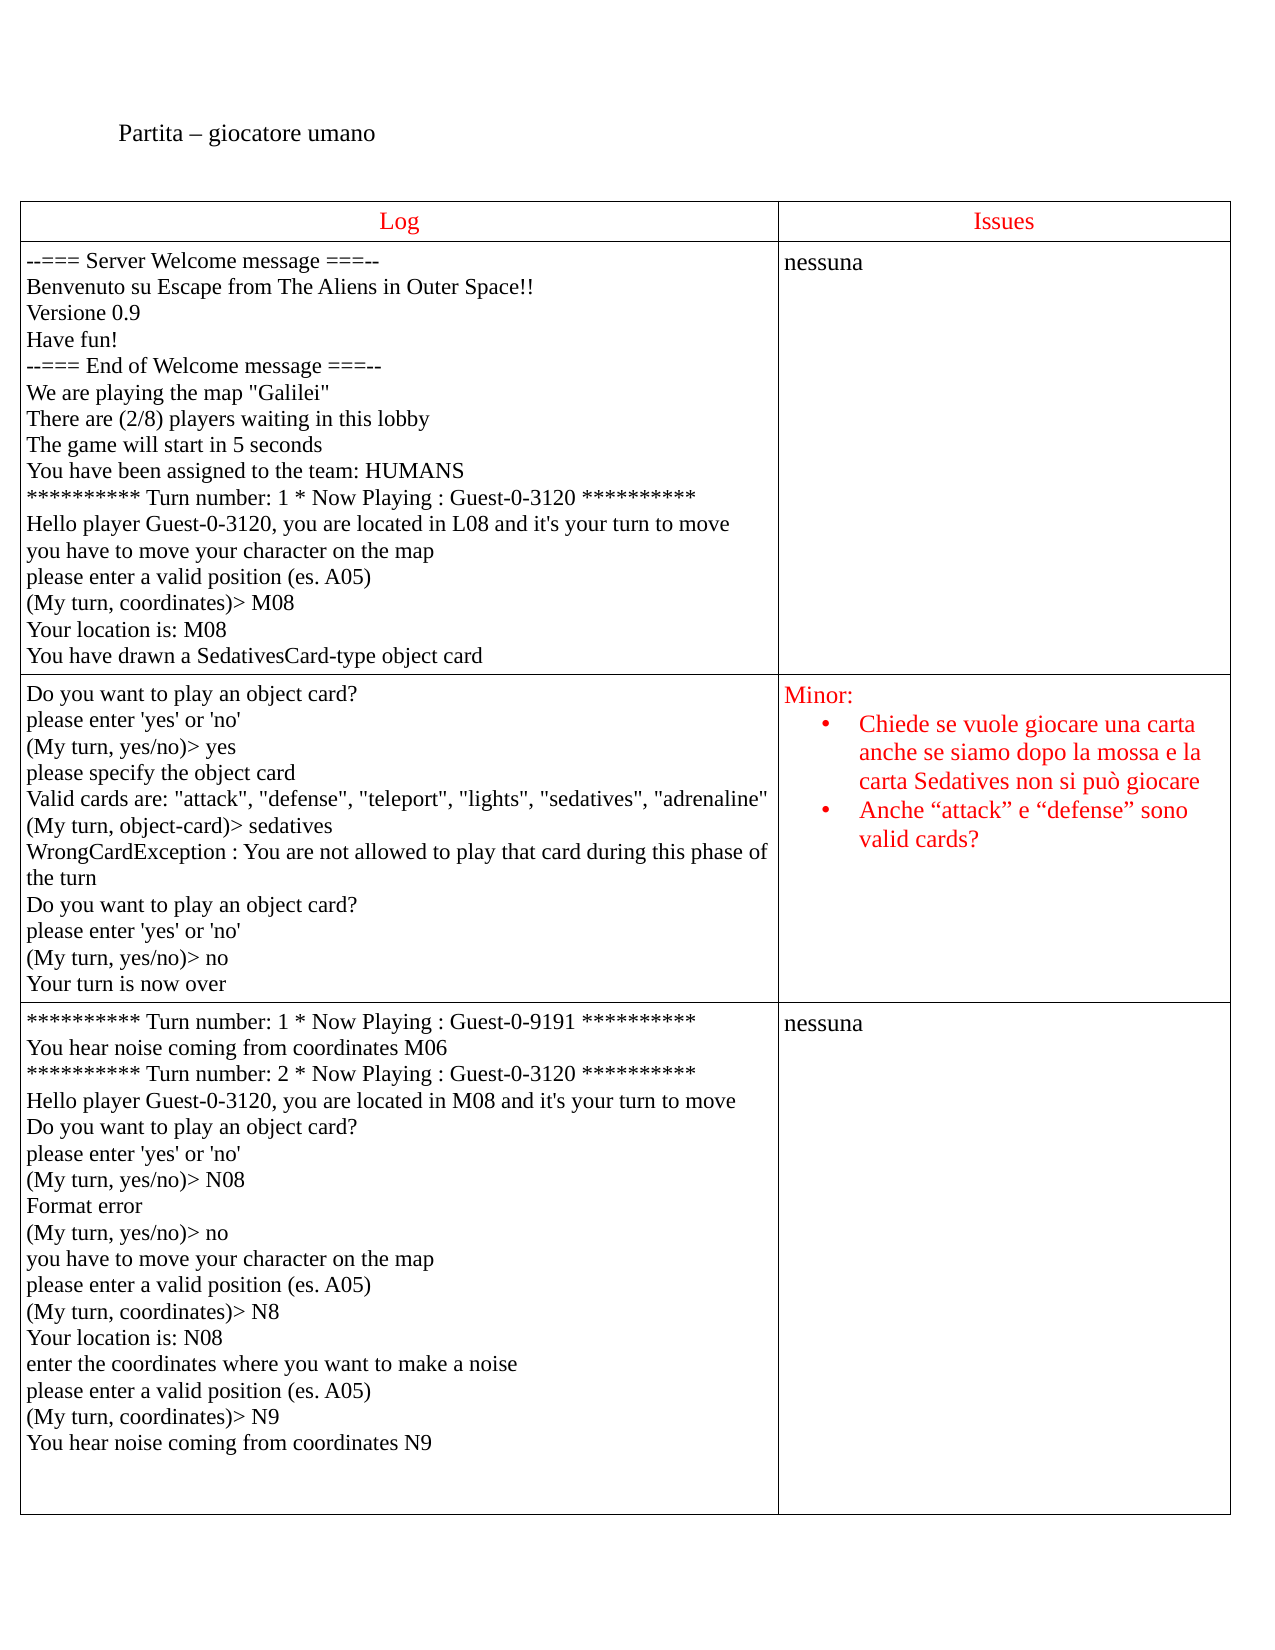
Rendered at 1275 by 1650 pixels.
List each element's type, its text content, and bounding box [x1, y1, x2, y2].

table_header Issues [779, 202, 1230, 241]
table_cell --=== Server Welcome message ===-- Benvenuto su Escape from The Aliens in Outer Space!! Versione 0.9 Have fun! --=== End of Welcome message ===-- We are playing the map "Galilei" There are (2/8) players waiting in this lobby The game will start in 5 seconds You have been assigned to the team: HUMANS ********** Turn number: 1 * Now Playing : Guest-0-3120 ********** Hello player Guest-0-3120, you are located in L08 and it's your turn to move you have to move your character on the map please enter a valid position (es. A05) (My turn, coordinates)> M08 Your location is: M08 You have drawn a SedativesCard-type object card [21, 242, 778, 674]
table_header Log [21, 202, 778, 241]
table_cell Do you want to play an object card? please enter 'yes' or 'no' (My turn, yes/no)> yes please specify the object card Valid cards are: "attack", "defense", "teleport", "lights", "sedatives", "adrenaline" (My turn, object-card)> sedatives WrongCardException : You are not allowed to play that card during this phase of the turn Do you want to play an object card? please enter 'yes' or 'no' (My turn, yes/no)> no Your turn is now over [21, 675, 778, 1002]
table_cell nessuna [779, 242, 1230, 674]
text Partita – giocatore umano [118, 118, 1157, 147]
table_cell Minor: Chiede se vuole giocare una carta anche se siamo dopo la mossa e la carta Sedatives non si può giocare Anche “attack” e “defense” sono valid cards? [779, 675, 1230, 1002]
table_cell ********** Turn number: 1 * Now Playing : Guest-0-9191 ********** You hear noise coming from coordinates M06 ********** Turn number: 2 * Now Playing : Guest-0-3120 ********** Hello player Guest-0-3120, you are located in M08 and it's your turn to move Do you want to play an object card? please enter 'yes' or 'no' (My turn, yes/no)> N08 Format error (My turn, yes/no)> no you have to move your character on the map please enter a valid position (es. A05) (My turn, coordinates)> N8 Your location is: N08 enter the coordinates where you want to make a noise please enter a valid position (es. A05) (My turn, coordinates)> N9 You hear noise coming from coordinates N9 [21, 1003, 778, 1514]
table_cell nessuna [779, 1003, 1230, 1514]
